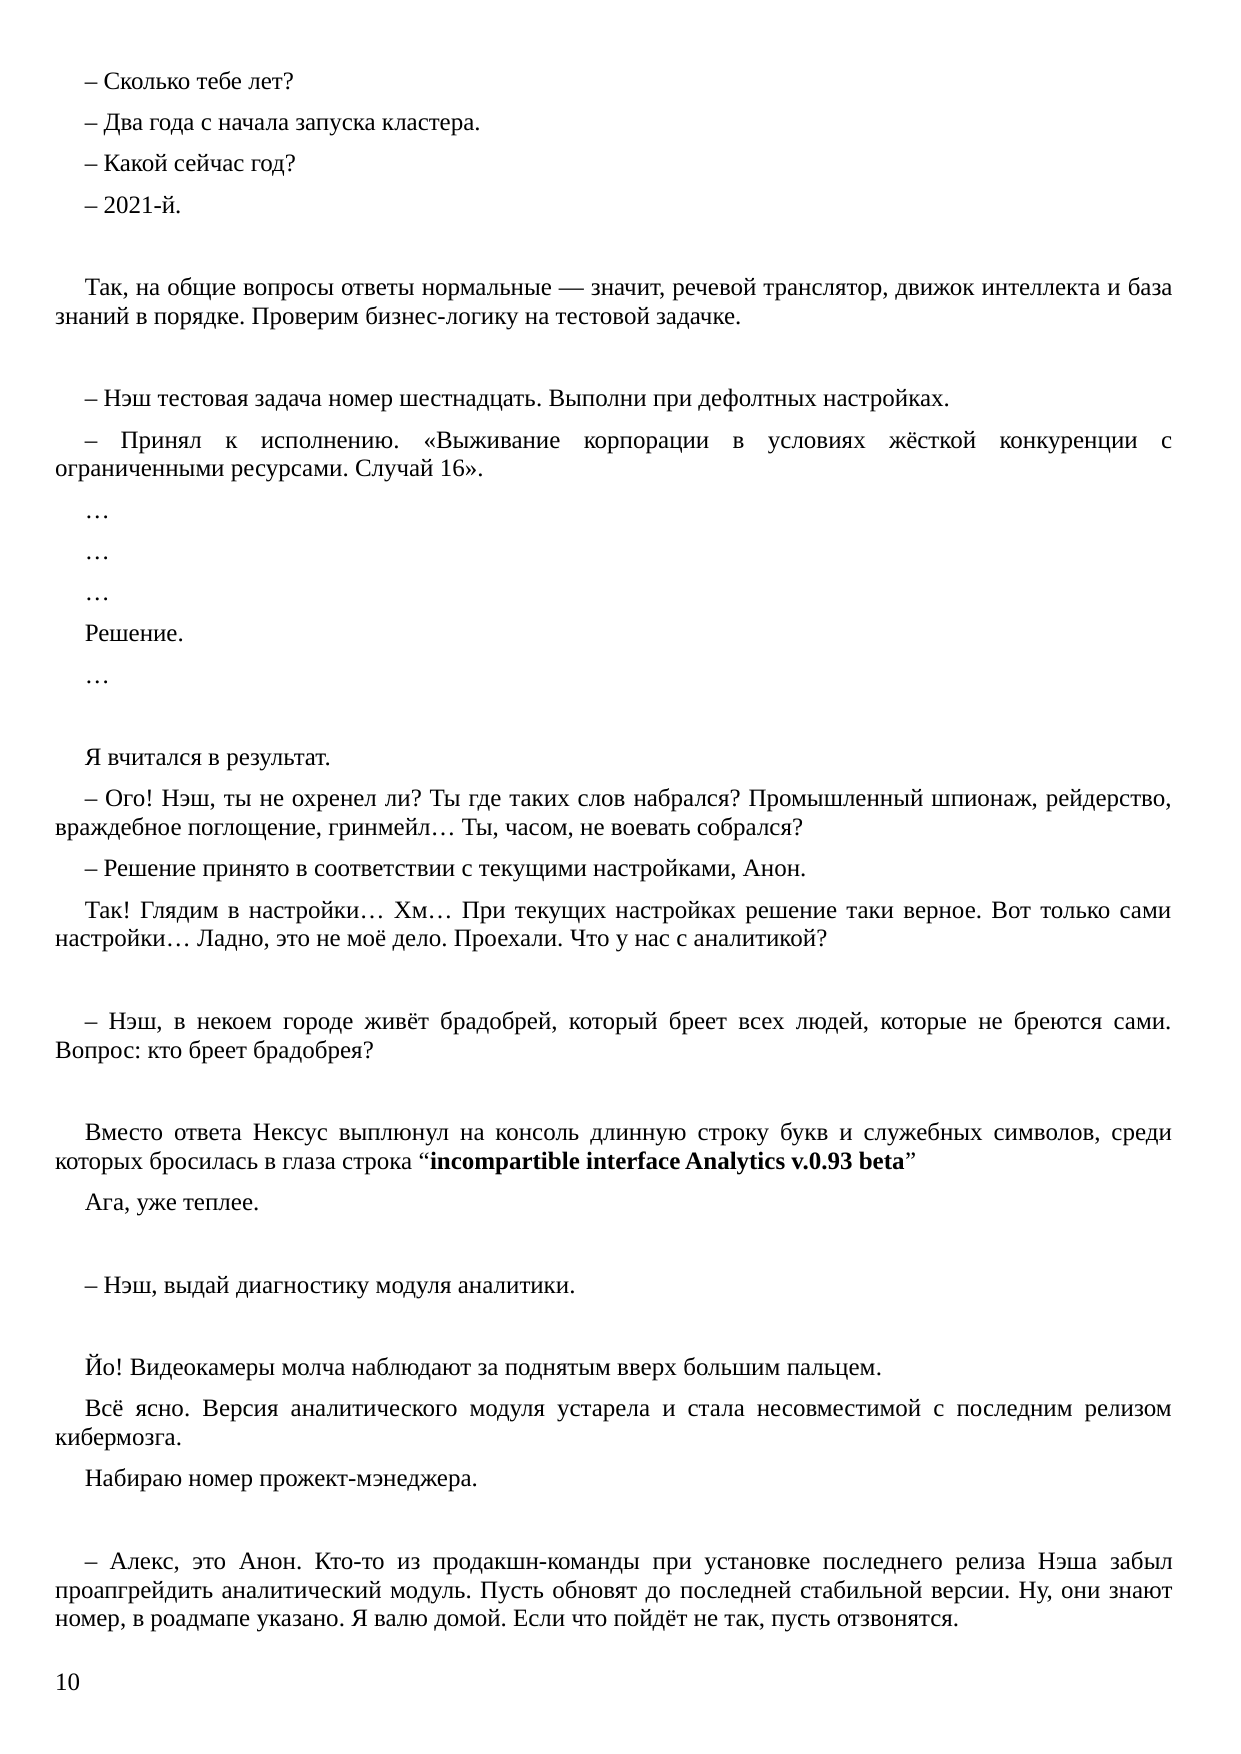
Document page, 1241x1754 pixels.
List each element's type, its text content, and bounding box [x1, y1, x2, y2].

text Набираю номер прожект-мэнеджера. [55, 1463, 1173, 1492]
text Я вчитался в результат. [55, 742, 1173, 771]
text Ага, уже теплее. [55, 1187, 1173, 1216]
text – Какой сейчас год? [55, 148, 1173, 177]
text – Нэш, выдай диагностику модуля аналитики. [55, 1270, 1173, 1298]
text … [55, 495, 1173, 523]
text – Принял к исполнению. «Выживание корпорации в условиях жёсткой конкуренции с ограниченными ресурсами. Случай 16». [55, 425, 1173, 482]
text – Два года с начала запуска кластера. [55, 107, 1173, 136]
text Йо! Видеокамеры молча наблюдают за поднятым вверх большим пальцем. [55, 1352, 1173, 1381]
text … [55, 660, 1173, 688]
text – Ого! Нэш, ты не охренел ли? Ты где таких слов набрался? Промышленный шпионаж, рейдерство, враждебное поглощение, гринмейл… Ты, часом, не воевать собрался? [55, 783, 1173, 841]
text – Алекс, это Анон. Кто-то из продакшн-команды при установке последнего релиза Нэша забыл проапгрейдить аналитический модуль. Пусть обновят до последней стабильной версии. Ну, они знают номер, в роадмапе указано. Я валю домой. Если что пойдёт не так, пусть отзвонятся. [55, 1546, 1173, 1632]
text Так! Глядим в настройки… Хм… При текущих настройках решение таки верное. Вот только сами настройки… Ладно, это не моё дело. Проехали. Что у нас с аналитикой? [55, 895, 1173, 952]
text – Сколько тебе лет? [55, 66, 1173, 95]
text – Решение принято в соответствии с текущими настройками, Анон. [55, 853, 1173, 882]
text … [55, 536, 1173, 565]
text – Нэш, в некоем городе живёт брадобрей, который бреет всех людей, которые не бреются сами. Вопрос: кто бреет брадобрея? [55, 1006, 1173, 1063]
text – Нэш тестовая задача номер шестнадцать. Выполни при дефолтных настройках. [55, 383, 1173, 412]
text Так, на общие вопросы ответы нормальные — значит, речевой транслятор, движок интеллекта и база знаний в порядке. Проверим бизнес-логику на тестовой задачке. [55, 272, 1173, 330]
text … [55, 577, 1173, 606]
text Вместо ответа Нексус выплюнул на консоль длинную строку букв и служебных символов, среди которых бросилась в глаза строка “incompartible interface Analytics v.0.93 beta” [55, 1117, 1173, 1175]
text Всё ясно. Версия аналитического модуля устарела и стала несовместимой с последним релизом кибермозга. [55, 1393, 1173, 1451]
text – 2021-й. [55, 190, 1173, 218]
text Решение. [55, 618, 1173, 647]
